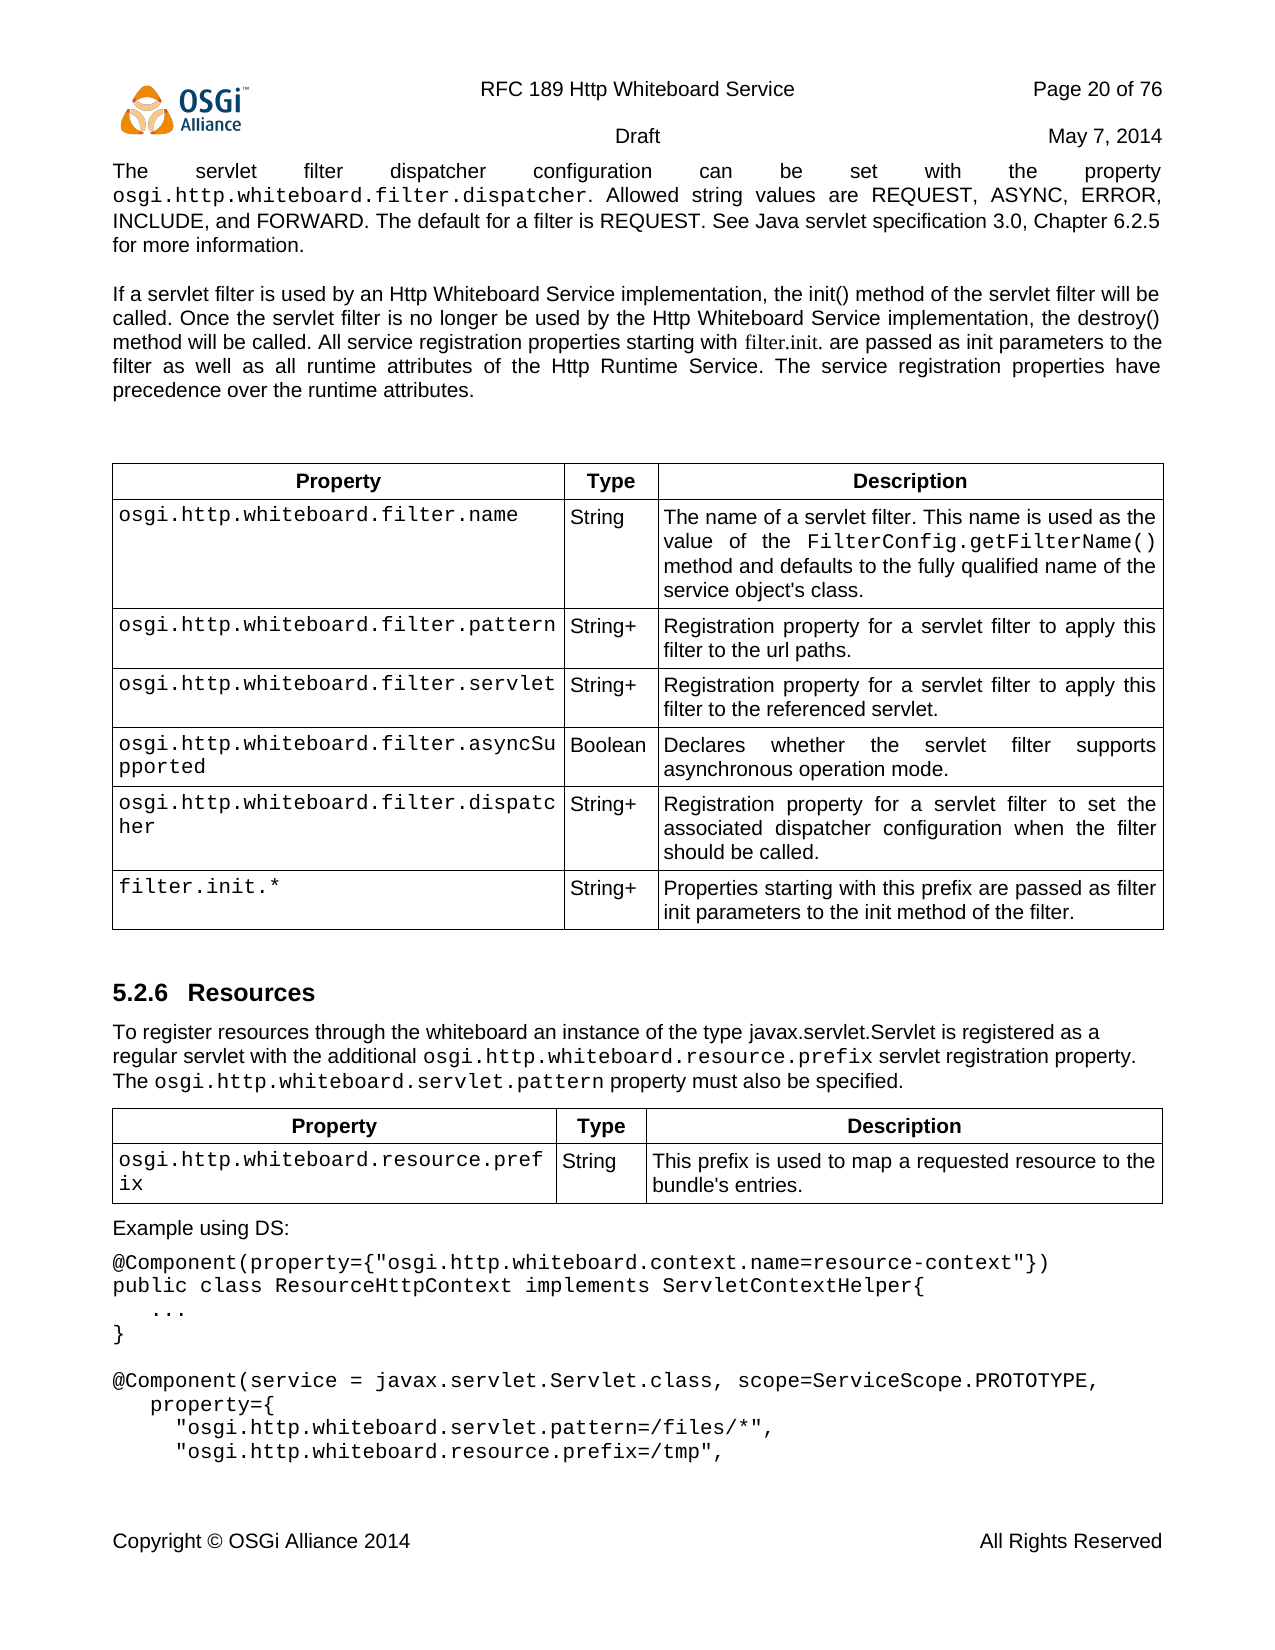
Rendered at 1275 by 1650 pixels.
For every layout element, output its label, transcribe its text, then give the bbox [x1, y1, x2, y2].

table_cell osgi.http.whiteboard.filter.asyncSupported [113, 728, 564, 786]
subtitle Resources [112, 978, 1162, 1007]
text @Component(property={"osgi.http.whiteboard.context.name=resource-context"}) [112, 1252, 1162, 1275]
table_cell filter.init.* [113, 871, 564, 929]
table_cell The name of a servlet filter. This name is used as the value of the FilterConfig.getFilterName() method and defaults to the fully qualified name of the service object's class. [659, 500, 1163, 608]
text Example using DS: [112, 1215, 1162, 1239]
table_cell osgi.http.whiteboard.filter.pattern [113, 609, 564, 667]
text If a servlet filter is used by an Http Whiteboard Service implementation, the init() method of the servlet filter will be called. Once the servlet filter is no longer be used by the Http Whiteboard Service implementation, the destroy() method will be called. All service registration properties starting with filter.init. are passed as init parameters to the filter as well as all runtime attributes of the Http Runtime Service. The service registration properties have precedence over the runtime attributes. [112, 282, 1162, 402]
text The servlet filter dispatcher configuration can be set with the property osgi.http.whiteboard.filter.dispatcher. Allowed string values are REQUEST, ASYNC, ERROR, INCLUDE, and FORWARD. The default for a filter is REQUEST. See Java servlet specification 3.0, Chapter 6.2.5 for more information. [112, 159, 1162, 257]
text public class ResourceHttpContext implements ServletContextHelper{ [112, 1275, 1162, 1299]
table_cell String+ [565, 787, 658, 870]
table_cell osgi.http.whiteboard.resource.prefix [113, 1144, 556, 1203]
text ... [112, 1299, 1162, 1323]
table_header Description [659, 464, 1163, 499]
table_cell String [557, 1144, 646, 1203]
text } [112, 1323, 1162, 1346]
table_header Property [113, 464, 564, 499]
table_cell Properties starting with this prefix are passed as filter init parameters to the init method of the filter. [659, 871, 1163, 929]
table_cell Registration property for a servlet filter to apply this filter to the referenced servlet. [659, 669, 1163, 727]
table_header Type [565, 464, 658, 499]
table_cell String+ [565, 609, 658, 667]
table_cell String+ [565, 871, 658, 929]
text To register resources through the whiteboard an instance of the type javax.servlet.Servlet is registered as a regular servlet with the additional osgi.http.whiteboard.resource.prefix servlet registration property. The osgi.http.whiteboard.servlet.pattern property must also be specified. [112, 1019, 1162, 1095]
table_cell osgi.http.whiteboard.filter.name [113, 500, 564, 608]
table_header Description [647, 1109, 1162, 1143]
table_cell Declares whether the servlet filter supports asynchronous operation mode. [659, 728, 1163, 786]
text @Component(service = javax.servlet.Servlet.class, scope=ServiceScope.PROTOTYPE, [112, 1370, 1162, 1394]
table_cell Registration property for a servlet filter to apply this filter to the url paths. [659, 609, 1163, 667]
table_cell Registration property for a servlet filter to set the associated dispatcher configuration when the filter should be called. [659, 787, 1163, 870]
table_cell This prefix is used to map a requested resource to the bundle's entries. [647, 1144, 1162, 1203]
table_cell Boolean [565, 728, 658, 786]
text property={ [112, 1394, 1162, 1417]
table_cell osgi.http.whiteboard.filter.servlet [113, 669, 564, 727]
table_header Type [557, 1109, 646, 1143]
text "osgi.http.whiteboard.resource.prefix=/tmp", [112, 1441, 1162, 1464]
table_cell osgi.http.whiteboard.filter.dispatcher [113, 787, 564, 870]
table_cell String+ [565, 669, 658, 727]
text "osgi.http.whiteboard.servlet.pattern=/files/*", [112, 1417, 1162, 1441]
table_cell String [565, 500, 658, 608]
picture [113, 78, 257, 142]
table_header Property [113, 1109, 556, 1143]
